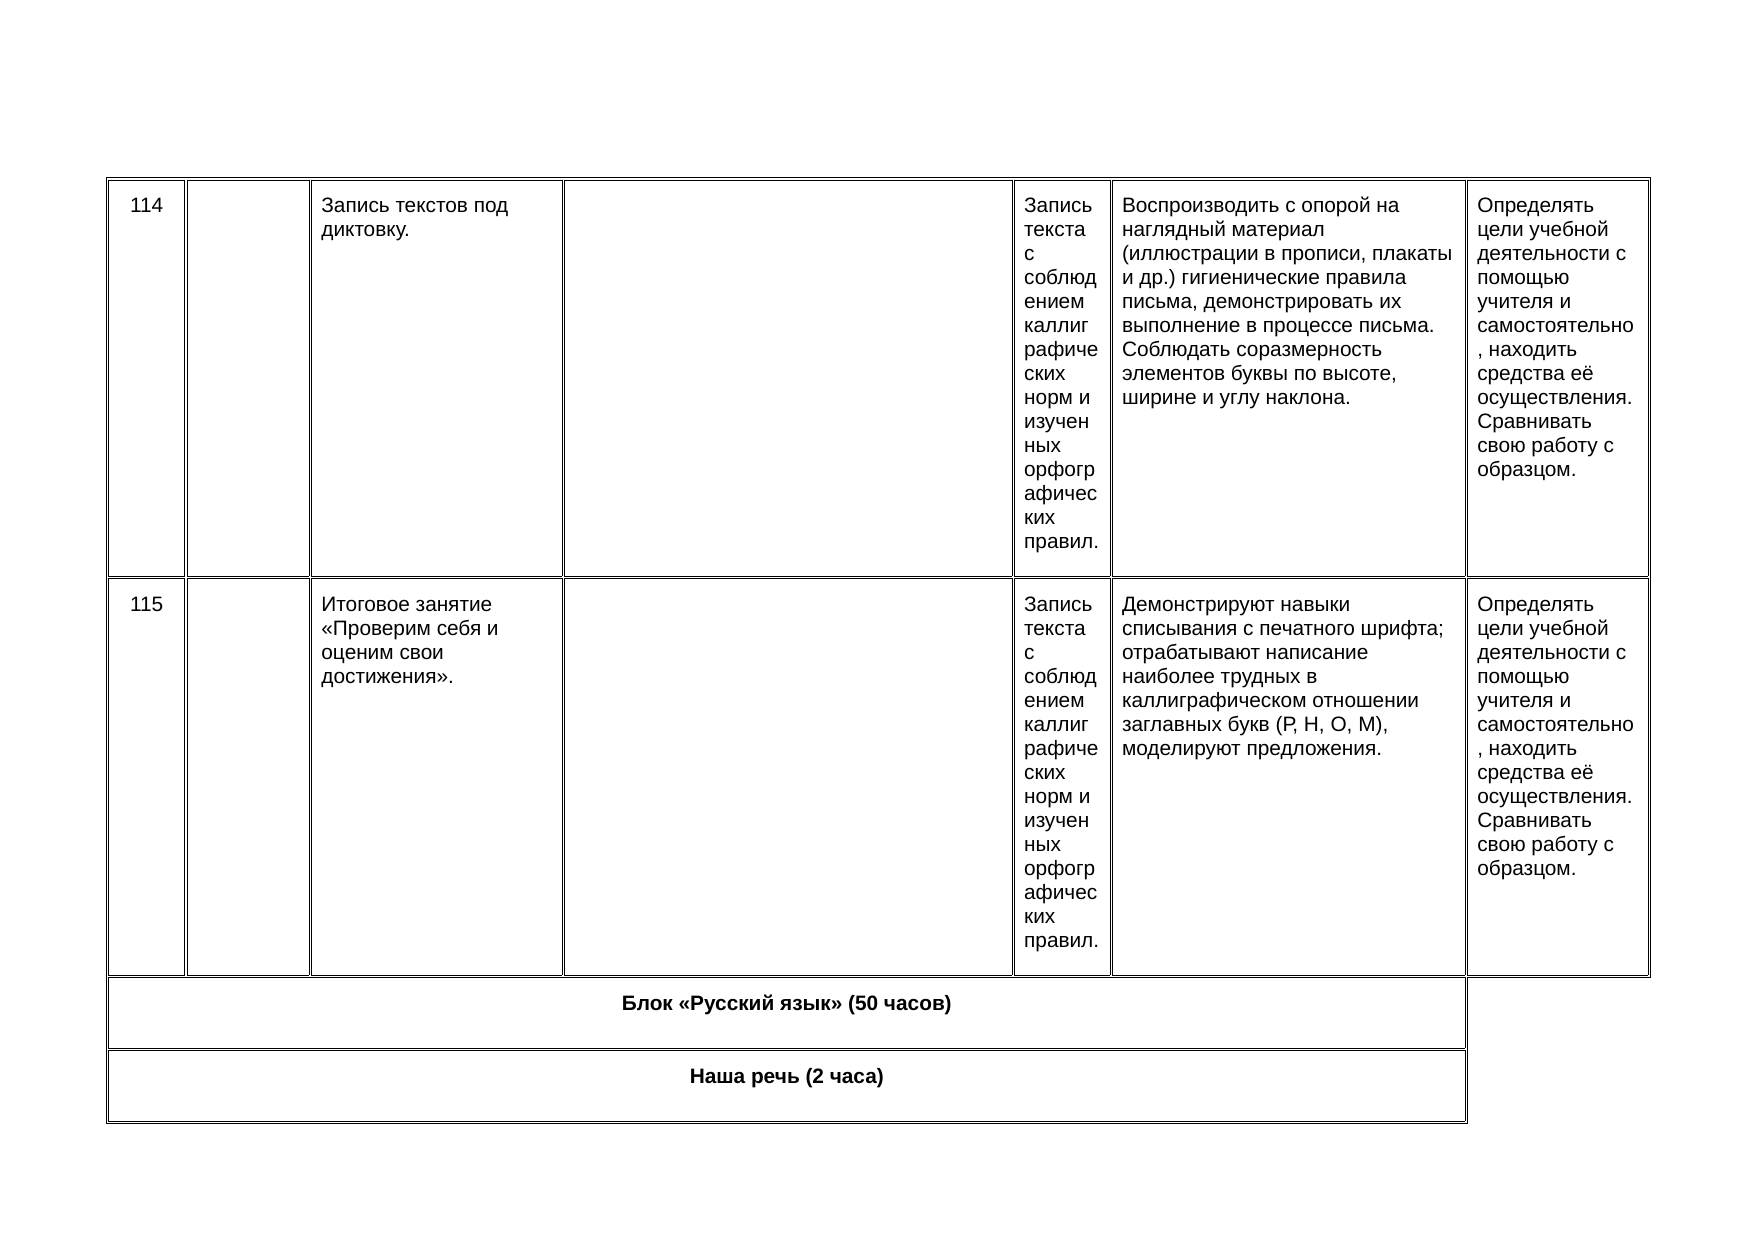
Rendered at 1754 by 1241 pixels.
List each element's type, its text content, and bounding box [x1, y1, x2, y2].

table_cell Запись текстов под диктовку. [312, 181, 562, 576]
table_cell [1468, 978, 1649, 1048]
table_cell [565, 579, 1012, 975]
table_cell Запись текста с соблюдением каллиграфических норм и изученных орфографических правил. [1015, 181, 1110, 576]
table_cell Блок «Русский язык» (50 часов) [109, 978, 1465, 1048]
table_cell 114 [109, 181, 184, 576]
table_cell Определять цели учебной деятельности с помощью учителя и самостоятельно, находить средства её осуществления. Сравнивать свою работу с образцом. [1468, 579, 1648, 975]
table_cell [188, 579, 309, 975]
table_cell Определять цели учебной деятельности с помощью учителя и самостоятельно, находить средства её осуществления. Сравнивать свою работу с образцом. [1468, 181, 1648, 576]
table_cell [565, 181, 1012, 576]
table_cell Запись текста с соблюдением каллиграфических норм и изученных орфографических правил. [1015, 579, 1110, 975]
table_cell Итоговое занятие «Проверим себя и оценим свои достижения». [312, 579, 562, 975]
table_cell [1468, 1048, 1649, 1121]
table_cell 115 [109, 579, 184, 975]
table_cell Демонстрируют навыки списывания с печатного шрифта; отрабатывают написание наиболее трудных в каллиграфическом отношении заглавных букв (Р, Н, О, М), моделируют предложения. [1113, 579, 1465, 975]
table_cell [188, 181, 309, 576]
table_cell Воспроизводить с опорой на наглядный материал (иллюстрации в прописи, плакаты и др.) гигиенические правила письма, демонстрировать их выполнение в процессе письма. Соблюдать соразмерность элементов буквы по высоте, ширине и углу наклона. [1113, 181, 1465, 576]
table_cell Наша речь (2 часа) [109, 1051, 1465, 1121]
